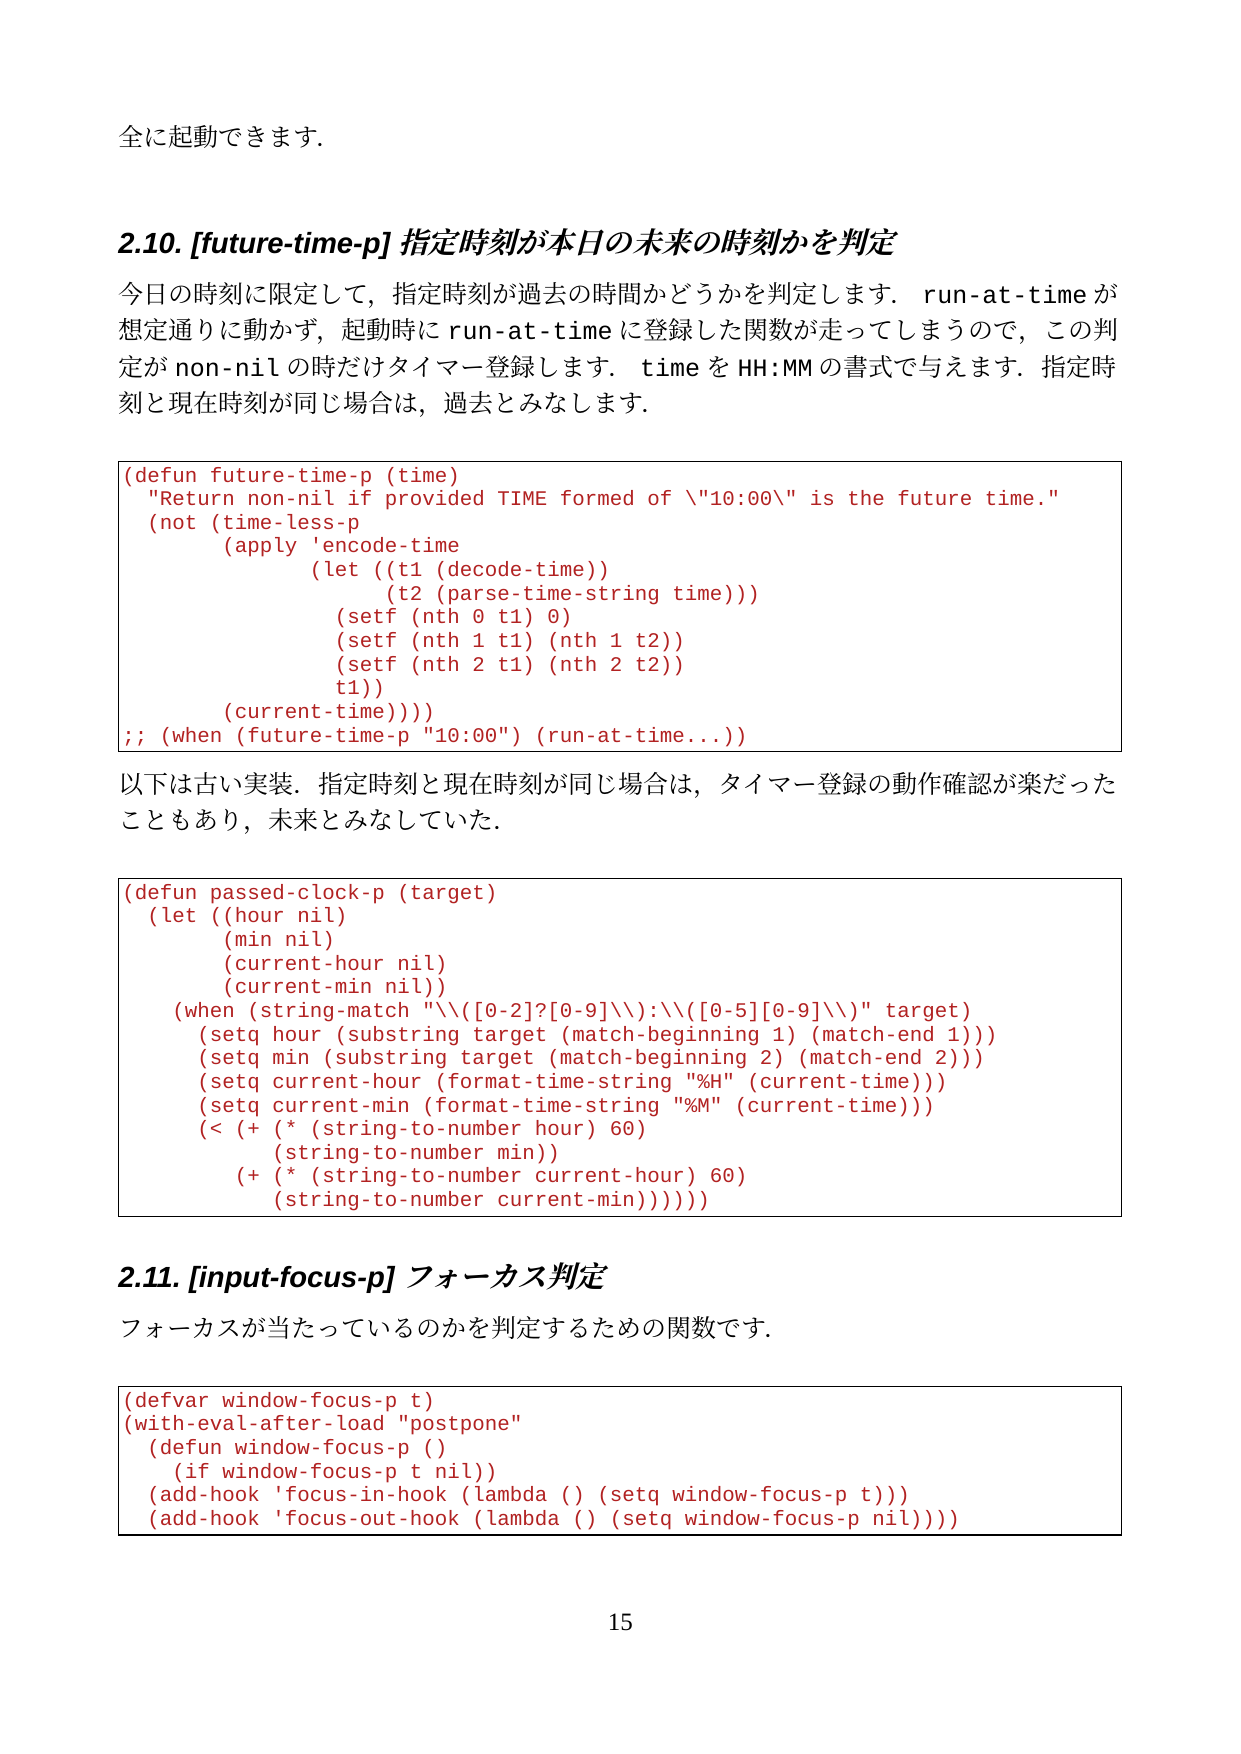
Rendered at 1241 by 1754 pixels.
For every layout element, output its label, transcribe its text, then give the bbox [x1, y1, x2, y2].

text (min nil) [119, 925, 1121, 949]
text フォーカスが当たっているのかを判定するための関数です． [118, 1308, 1122, 1373]
text (t2 (parse-time-string time))) [119, 579, 1121, 602]
text (add-hook 'focus-out-hook (lambda () (setq window-focus-p nil)))) [119, 1504, 1121, 1534]
text (apply 'encode-time [119, 532, 1121, 555]
text (defun window-focus-p () [119, 1433, 1121, 1457]
text (defun passed-clock-p (target) [119, 879, 1121, 901]
text (not (time-less-p [119, 508, 1121, 532]
text (current-min nil)) [119, 972, 1121, 996]
text (setq min (substring target (match-beginning 2) (match-end 2))) [119, 1043, 1121, 1067]
text (+ (* (string-to-number current-hour) 60) [119, 1162, 1121, 1185]
text ;; (when (future-time-p "10:00") (run-at-time...)) [119, 721, 1121, 751]
text (setq current-hour (format-time-string "%H" (current-time))) [119, 1067, 1121, 1091]
text (if window-focus-p t nil)) [119, 1457, 1121, 1480]
text (setq hour (substring target (match-beginning 1) (match-end 1))) [119, 1020, 1121, 1043]
text (current-hour nil) [119, 949, 1121, 972]
subtitle [future-time-p] 指定時刻が本日の未来の時刻かを判定 [118, 220, 1122, 262]
text (setq current-min (format-time-string "%M" (current-time))) [119, 1091, 1121, 1114]
text (setf (nth 0 t1) 0) [119, 602, 1121, 626]
text (string-to-number min)) [119, 1138, 1121, 1162]
subtitle [input-focus-p] フォーカス判定 [118, 1254, 1122, 1296]
text 今日の時刻に限定して，指定時刻が過去の時間かどうかを判定します． run-at-time が想定通りに動かず，起動時に run-at-time に登録した関数が走ってしまうので，この判定が non-nil の時だけタイマー登録します． time を HH:MM の書式で与えます．指定時刻と現在時刻が同じ場合は，過去とみなします． [118, 275, 1122, 448]
text (let ((t1 (decode-time)) [119, 555, 1121, 579]
text (defun future-time-p (time) [119, 462, 1121, 484]
text 以下は古い実装．指定時刻と現在時刻が同じ場合は，タイマー登録の動作確認が楽だったこともあり，未来とみなしていた． [118, 765, 1122, 865]
text (current-time)))) [119, 697, 1121, 721]
text (when (string-match "\\([0-2]?[0-9]\\):\\([0-5][0-9]\\)" target) [119, 996, 1121, 1020]
text 全に起動できます． [118, 118, 1122, 183]
text (with-eval-after-load "postpone" [119, 1409, 1121, 1433]
text (< (+ (* (string-to-number hour) 60) [119, 1114, 1121, 1138]
text (setf (nth 1 t1) (nth 1 t2)) [119, 626, 1121, 650]
text t1)) [119, 673, 1121, 697]
text (string-to-number current-min)))))) [119, 1185, 1121, 1216]
text (add-hook 'focus-in-hook (lambda () (setq window-focus-p t))) [119, 1480, 1121, 1504]
text (setf (nth 2 t1) (nth 2 t2)) [119, 650, 1121, 673]
text "Return non-nil if provided TIME formed of \"10:00\" is the future time." [119, 484, 1121, 508]
text (let ((hour nil) [119, 901, 1121, 925]
text (defvar window-focus-p t) [119, 1387, 1121, 1409]
